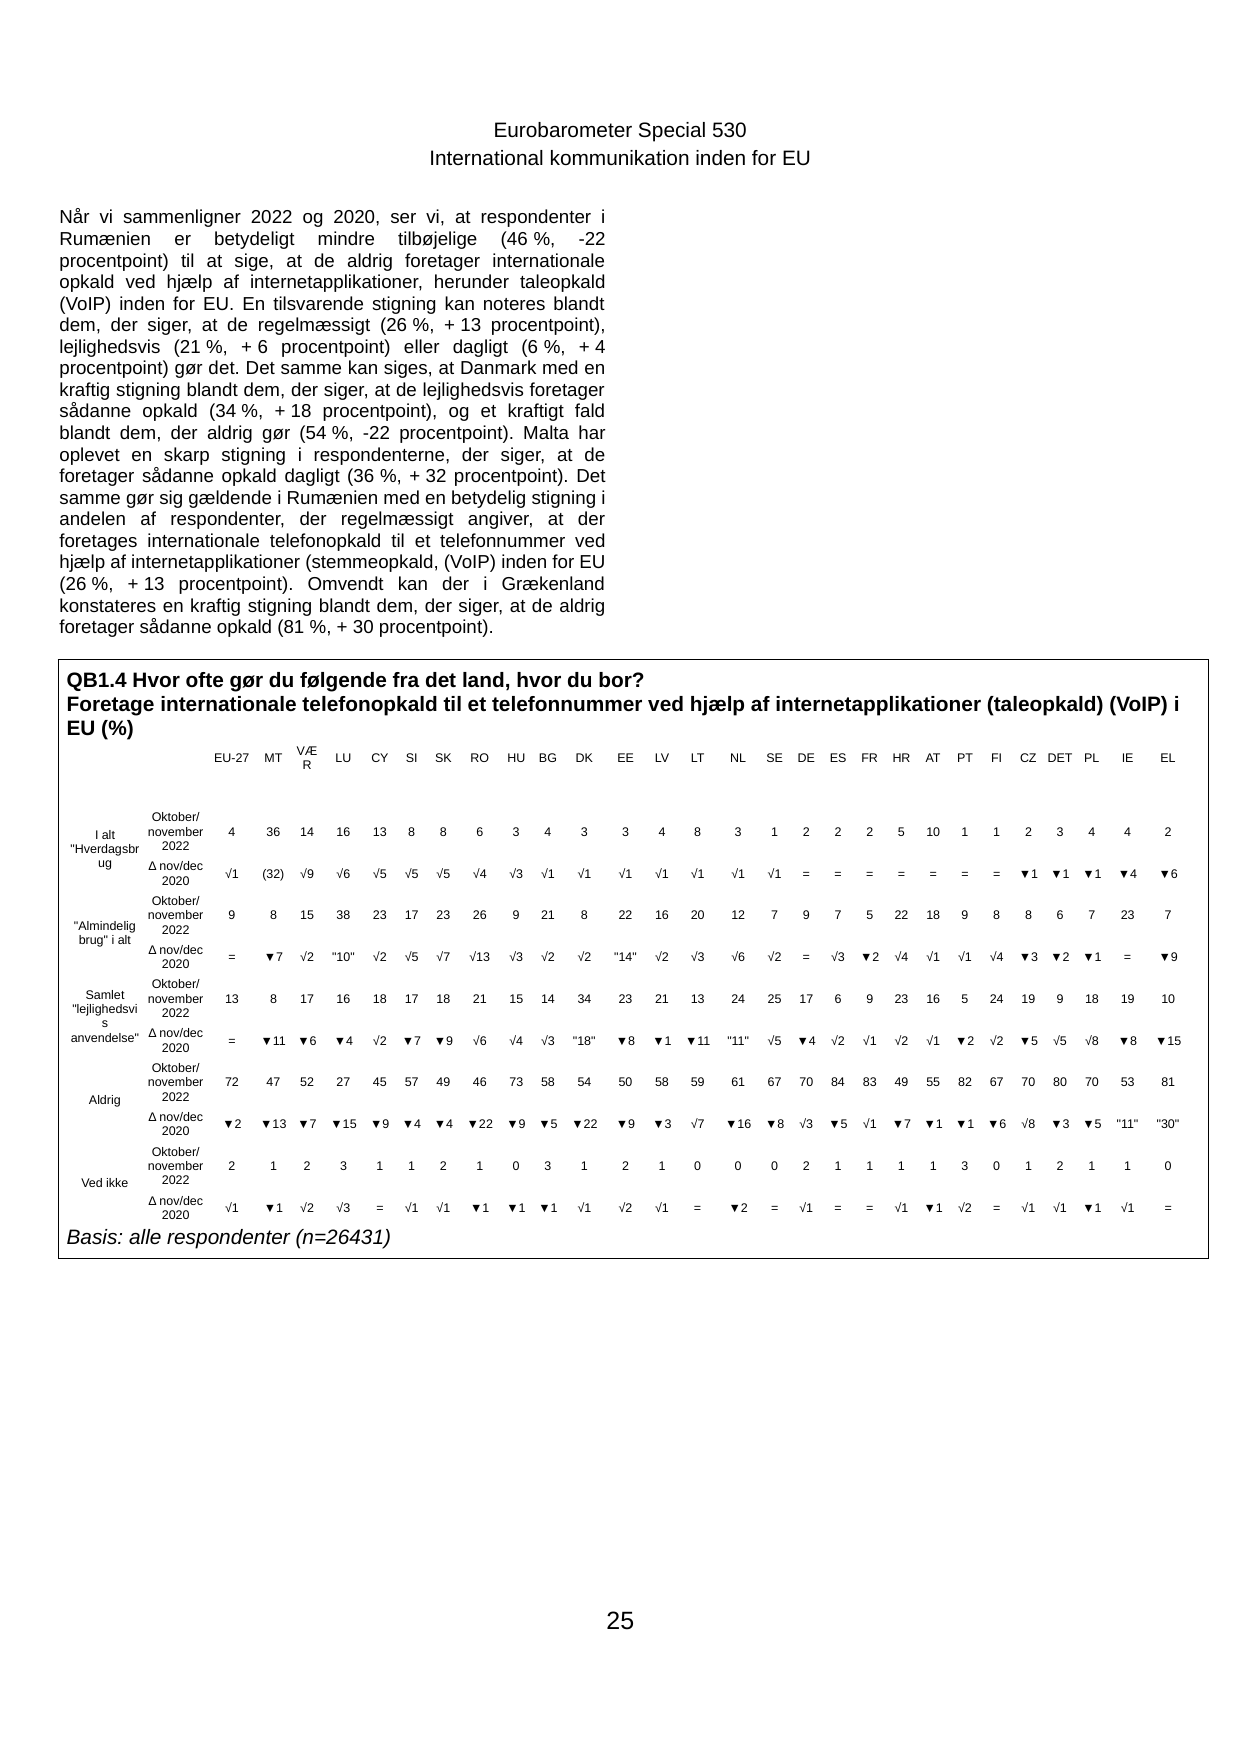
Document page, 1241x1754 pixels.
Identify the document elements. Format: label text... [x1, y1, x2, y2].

table_cell ▼22 [459, 1107, 500, 1141]
table_cell √5 [1044, 1023, 1076, 1058]
table_cell √3 [500, 940, 532, 974]
table_cell Δ nov/dec 2020 [143, 940, 208, 974]
table_cell √1 [605, 856, 646, 891]
table_cell 54 [564, 1058, 605, 1107]
table_cell = [822, 1190, 854, 1225]
table_cell √4 [885, 940, 917, 974]
table_cell √2 [885, 1023, 917, 1058]
table_cell 81 [1147, 1058, 1188, 1107]
table_cell ▼8 [759, 1107, 790, 1141]
table_cell ▼4 [427, 1107, 459, 1141]
table_cell 25 [759, 974, 790, 1023]
table_header CZ [1012, 740, 1044, 775]
table_cell 9 [1044, 974, 1076, 1023]
table_header RO [459, 740, 500, 775]
table_cell 49 [427, 1058, 459, 1107]
table_cell Oktober/november 2022 [143, 974, 208, 1023]
table_cell 2 [822, 807, 854, 856]
table_cell [1147, 775, 1188, 807]
table_cell √1 [646, 856, 677, 891]
table_cell 9 [208, 891, 255, 940]
table_cell 5 [885, 807, 917, 856]
table_header NL [717, 740, 758, 775]
table_cell 3 [949, 1141, 981, 1190]
table_cell √2 [605, 1190, 646, 1225]
table_cell √5 [396, 856, 427, 891]
table_cell 3 [717, 807, 758, 856]
table_cell ▼5 [532, 1107, 563, 1141]
table_header FR [854, 740, 885, 775]
table_cell 72 [208, 1058, 255, 1107]
table_cell 16 [917, 974, 949, 1023]
table_cell √5 [759, 1023, 790, 1058]
table_cell ▼1 [532, 1190, 563, 1225]
table_cell ▼4 [396, 1107, 427, 1141]
table_cell 0 [717, 1141, 758, 1190]
table_cell ▼3 [1044, 1107, 1076, 1141]
table_cell 19 [1012, 974, 1044, 1023]
table_header PT [949, 740, 981, 775]
table_cell √5 [427, 856, 459, 891]
table_cell 2 [790, 1141, 822, 1190]
table_cell 2 [1044, 1141, 1076, 1190]
table_cell 2 [1012, 807, 1044, 856]
table_cell [500, 775, 532, 807]
table_cell 2 [291, 1141, 323, 1190]
table_cell √1 [949, 940, 981, 974]
text QB1.4 Hvor ofte gør du følgende fra det land, hvor du bor? [66, 668, 1199, 692]
table_cell ▼9 [500, 1107, 532, 1141]
table_cell 21 [646, 974, 677, 1023]
text Basis: alle respondenter (n=26431) [66, 1225, 1199, 1249]
table_cell 9 [949, 891, 981, 940]
table_header [66, 740, 143, 775]
table_cell Oktober/november 2022 [143, 891, 208, 940]
table_cell ▼2 [949, 1023, 981, 1058]
table_cell 4 [532, 807, 563, 856]
table_cell [364, 775, 396, 807]
table_cell ▼1 [646, 1023, 677, 1058]
table_cell 5 [949, 974, 981, 1023]
table_cell [759, 775, 790, 807]
table_cell ▼11 [255, 1023, 291, 1058]
table_cell 21 [532, 891, 563, 940]
table_cell 0 [500, 1141, 532, 1190]
table_cell 9 [854, 974, 885, 1023]
table_cell √2 [949, 1190, 981, 1225]
table_cell = [759, 1190, 790, 1225]
table_cell [255, 775, 291, 807]
table_cell [143, 775, 208, 807]
table_cell "Almindelig brug" i alt [66, 891, 143, 974]
table_cell 16 [323, 807, 364, 856]
table_cell 1 [1012, 1141, 1044, 1190]
table_cell 15 [291, 891, 323, 940]
table_cell ▼9 [605, 1107, 646, 1141]
table_cell = [917, 856, 949, 891]
table_cell √1 [917, 1023, 949, 1058]
table_cell [1012, 775, 1044, 807]
table_cell 0 [1147, 1141, 1188, 1190]
table_cell ▼11 [678, 1023, 717, 1058]
table_cell = [949, 856, 981, 891]
table_header EL [1147, 740, 1188, 775]
table_cell 17 [790, 974, 822, 1023]
table_cell 58 [646, 1058, 677, 1107]
table_cell √1 [427, 1190, 459, 1225]
table_cell Δ nov/dec 2020 [143, 856, 208, 891]
table_cell 1 [1076, 1141, 1107, 1190]
table_cell 58 [532, 1058, 563, 1107]
table_header DET [1044, 740, 1076, 775]
table_cell 17 [291, 974, 323, 1023]
table_cell 84 [822, 1058, 854, 1107]
table_cell [323, 775, 364, 807]
table_cell Oktober/november 2022 [143, 1141, 208, 1190]
table_header EU-27 [208, 740, 255, 775]
table_cell 1 [646, 1141, 677, 1190]
table_cell ▼7 [885, 1107, 917, 1141]
table_cell 82 [949, 1058, 981, 1107]
table_cell 46 [459, 1058, 500, 1107]
table_cell √2 [291, 940, 323, 974]
table_cell 13 [208, 974, 255, 1023]
table_cell 1 [364, 1141, 396, 1190]
table_cell 13 [364, 807, 396, 856]
table_cell √1 [564, 1190, 605, 1225]
table_cell √2 [981, 1023, 1012, 1058]
table_cell √2 [564, 940, 605, 974]
table_cell "30" [1147, 1107, 1188, 1141]
table_cell √13 [459, 940, 500, 974]
table_cell 1 [255, 1141, 291, 1190]
table_cell √1 [854, 1107, 885, 1141]
table_cell √1 [1044, 1190, 1076, 1225]
table_cell 18 [364, 974, 396, 1023]
table_cell 7 [1147, 891, 1188, 940]
table_header DE [790, 740, 822, 775]
table_cell ▼9 [364, 1107, 396, 1141]
table_cell √3 [500, 856, 532, 891]
table_cell 24 [981, 974, 1012, 1023]
table_cell ▼1 [1044, 856, 1076, 891]
table_cell = [208, 940, 255, 974]
table_cell [427, 775, 459, 807]
table_cell √1 [564, 856, 605, 891]
table_cell √6 [323, 856, 364, 891]
table_cell 1 [981, 807, 1012, 856]
table_cell ▼2 [854, 940, 885, 974]
table_cell √1 [1012, 1190, 1044, 1225]
table_cell [605, 775, 646, 807]
table_cell ▼9 [1147, 940, 1188, 974]
table_cell 1 [949, 807, 981, 856]
table_cell √1 [885, 1190, 917, 1225]
table_header SE [759, 740, 790, 775]
table_cell ▼1 [949, 1107, 981, 1141]
table_cell "10" [323, 940, 364, 974]
table_cell = [854, 856, 885, 891]
table_cell 3 [605, 807, 646, 856]
table_cell 24 [717, 974, 758, 1023]
table_header HR [885, 740, 917, 775]
table_cell [646, 775, 677, 807]
table_cell [854, 775, 885, 807]
table_cell "18" [564, 1023, 605, 1058]
table_cell (32) [255, 856, 291, 891]
table_cell 8 [396, 807, 427, 856]
table_header AT [917, 740, 949, 775]
table_cell 22 [885, 891, 917, 940]
table_cell √3 [790, 1107, 822, 1141]
table_cell √2 [532, 940, 563, 974]
table_cell ▼3 [1012, 940, 1044, 974]
table_header HU [500, 740, 532, 775]
table_cell ▼13 [255, 1107, 291, 1141]
table_header DK [564, 740, 605, 775]
table_cell √9 [291, 856, 323, 891]
table_cell 19 [1108, 974, 1147, 1023]
table_cell 27 [323, 1058, 364, 1107]
table_cell [678, 775, 717, 807]
table_cell 45 [364, 1058, 396, 1107]
table_cell I alt "Hverdagsbrug [66, 807, 143, 891]
table_header PL [1076, 740, 1107, 775]
table_cell Ved ikke [66, 1141, 143, 1225]
table_cell 17 [396, 891, 427, 940]
table_cell 1 [917, 1141, 949, 1190]
table_cell √2 [646, 940, 677, 974]
table_cell 23 [364, 891, 396, 940]
table_cell Aldrig [66, 1058, 143, 1141]
table_cell 2 [854, 807, 885, 856]
table_cell √1 [759, 856, 790, 891]
table_cell √2 [364, 940, 396, 974]
table_cell ▼7 [291, 1107, 323, 1141]
table_cell √4 [981, 940, 1012, 974]
table_cell 18 [1076, 974, 1107, 1023]
table_cell "11" [1108, 1107, 1147, 1141]
table_cell Δ nov/dec 2020 [143, 1107, 208, 1141]
table_cell "11" [717, 1023, 758, 1058]
table_cell ▼8 [605, 1023, 646, 1058]
table_cell = [678, 1190, 717, 1225]
table_cell √1 [396, 1190, 427, 1225]
table_cell ▼1 [459, 1190, 500, 1225]
table_cell 4 [1076, 807, 1107, 856]
table_cell √4 [500, 1023, 532, 1058]
table_cell ▼22 [564, 1107, 605, 1141]
table_header ES [822, 740, 854, 775]
table_cell 2 [208, 1141, 255, 1190]
table_cell √1 [532, 856, 563, 891]
table_header IE [1108, 740, 1147, 775]
table_cell 2 [790, 807, 822, 856]
table_header LU [323, 740, 364, 775]
table_cell 7 [1076, 891, 1107, 940]
table_cell √1 [717, 856, 758, 891]
table_cell 47 [255, 1058, 291, 1107]
table_cell √1 [790, 1190, 822, 1225]
table_cell 13 [678, 974, 717, 1023]
table_cell ▼4 [323, 1023, 364, 1058]
table_cell ▼2 [1044, 940, 1076, 974]
table_cell [459, 775, 500, 807]
table_cell √2 [759, 940, 790, 974]
table_cell [208, 775, 255, 807]
table_cell [717, 775, 758, 807]
table_cell [917, 775, 949, 807]
table_cell 49 [885, 1058, 917, 1107]
table_cell 70 [1076, 1058, 1107, 1107]
table_cell 17 [396, 974, 427, 1023]
table_cell 4 [1108, 807, 1147, 856]
table_cell √2 [291, 1190, 323, 1225]
table_cell ▼15 [1147, 1023, 1188, 1058]
table_cell 8 [255, 891, 291, 940]
table_cell 8 [427, 807, 459, 856]
table_cell 1 [459, 1141, 500, 1190]
table_cell √3 [678, 940, 717, 974]
table_cell 53 [1108, 1058, 1147, 1107]
table_cell 2 [605, 1141, 646, 1190]
table_cell 26 [459, 891, 500, 940]
table_cell 6 [1044, 891, 1076, 940]
table_cell ▼8 [1108, 1023, 1147, 1058]
table_cell 10 [917, 807, 949, 856]
table_cell ▼5 [822, 1107, 854, 1141]
table_cell = [208, 1023, 255, 1058]
table_cell 52 [291, 1058, 323, 1107]
table_cell 8 [255, 974, 291, 1023]
text Når vi sammenligner 2022 og 2020, ser vi, at respondenter i Rumænien er betydeligt mindre tilbøjelige (46 %, -22 procentpoint) til at sige, at de aldrig foretager internationale opkald ved hjælp af internetapplikationer, herunder taleopkald (VoIP) inden for EU. En tilsvarende stigning kan noteres blandt dem, der siger, at de regelmæssigt (26 %, + 13 procentpoint), lejlighedsvis (21 %, + 6 procentpoint) eller dagligt (6 %, + 4 procentpoint) gør det. Det samme kan siges, at Danmark med en kraftig stigning blandt dem, der siger, at de lejlighedsvis foretager sådanne opkald (34 %, + 18 procentpoint), og et kraftigt fald blandt dem, der aldrig gør (54 %, -22 procentpoint). Malta har oplevet en skarp stigning i respondenterne, der siger, at de foretager sådanne opkald dagligt (36 %, + 32 procentpoint). Det samme gør sig gældende i Rumænien med en betydelig stigning i andelen af respondenter, der regelmæssigt angiver, at der foretages internationale telefonopkald til et telefonnummer ved hjælp af internetapplikationer (stemmeopkald, (VoIP) inden for EU (26 %, + 13 procentpoint). Omvendt kan der i Grækenland konstateres en kraftig stigning blandt dem, der siger, at de aldrig foretager sådanne opkald (81 %, + 30 procentpoint). [59, 206, 605, 637]
table_cell 3 [500, 807, 532, 856]
table_cell 14 [532, 974, 563, 1023]
table_cell ▼1 [1012, 856, 1044, 891]
table_cell 3 [532, 1141, 563, 1190]
table_cell 7 [822, 891, 854, 940]
table_cell 67 [981, 1058, 1012, 1107]
table_cell 8 [981, 891, 1012, 940]
table_cell 6 [459, 807, 500, 856]
table_cell √8 [1012, 1107, 1044, 1141]
table_cell ▼6 [291, 1023, 323, 1058]
table_cell √5 [364, 856, 396, 891]
text Foretage internationale telefonopkald til et telefonnummer ved hjælp af internetapplikationer (taleopkald) (VoIP) i EU (%) [66, 692, 1199, 740]
table_cell 1 [759, 807, 790, 856]
table_cell 5 [854, 891, 885, 940]
table_cell [1044, 775, 1076, 807]
table_cell 4 [208, 807, 255, 856]
table_cell 0 [981, 1141, 1012, 1190]
table_cell 59 [678, 1058, 717, 1107]
table_cell 3 [323, 1141, 364, 1190]
table_cell 18 [427, 974, 459, 1023]
table_cell √1 [208, 1190, 255, 1225]
table_cell ▼1 [1076, 1190, 1107, 1225]
table_cell 1 [885, 1141, 917, 1190]
table_cell 16 [646, 891, 677, 940]
table_cell 57 [396, 1058, 427, 1107]
table_cell ▼1 [500, 1190, 532, 1225]
table_cell 9 [790, 891, 822, 940]
table_cell ▼4 [790, 1023, 822, 1058]
table_cell √7 [427, 940, 459, 974]
table_cell ▼1 [1076, 940, 1107, 974]
table_cell 1 [564, 1141, 605, 1190]
table_cell 23 [1108, 891, 1147, 940]
table_cell √1 [208, 856, 255, 891]
table_cell = [981, 856, 1012, 891]
table_cell ▼9 [427, 1023, 459, 1058]
table_cell [790, 775, 822, 807]
table_cell 38 [323, 891, 364, 940]
table_header FI [981, 740, 1012, 775]
table_cell √6 [459, 1023, 500, 1058]
table_cell 1 [822, 1141, 854, 1190]
table_header CY [364, 740, 396, 775]
table_cell 10 [1147, 974, 1188, 1023]
table_cell [291, 775, 323, 807]
table_cell [1108, 775, 1147, 807]
table_cell "14" [605, 940, 646, 974]
table_cell 1 [1108, 1141, 1147, 1190]
table_cell 8 [564, 891, 605, 940]
table_cell 20 [678, 891, 717, 940]
table_header VÆR [291, 740, 323, 775]
table_cell √6 [717, 940, 758, 974]
table_cell √5 [396, 940, 427, 974]
table_cell ▼6 [981, 1107, 1012, 1141]
table_cell ▼2 [717, 1190, 758, 1225]
table_cell ▼6 [1147, 856, 1188, 891]
table_cell √1 [1108, 1190, 1147, 1225]
table_cell 0 [678, 1141, 717, 1190]
table_cell 83 [854, 1058, 885, 1107]
table_cell [949, 775, 981, 807]
table_cell ▼16 [717, 1107, 758, 1141]
table_cell 22 [605, 891, 646, 940]
table_cell [66, 775, 143, 807]
table_cell 14 [291, 807, 323, 856]
table_cell 36 [255, 807, 291, 856]
table_cell ▼7 [396, 1023, 427, 1058]
table_cell 23 [427, 891, 459, 940]
table_cell Oktober/november 2022 [143, 807, 208, 856]
table_cell [1076, 775, 1107, 807]
table_cell = [364, 1190, 396, 1225]
table_cell 34 [564, 974, 605, 1023]
table_cell 8 [678, 807, 717, 856]
table_cell 1 [396, 1141, 427, 1190]
table_cell = [790, 856, 822, 891]
table_cell 7 [759, 891, 790, 940]
table_cell √1 [917, 940, 949, 974]
table_cell [822, 775, 854, 807]
table_header SI [396, 740, 427, 775]
table_cell 67 [759, 1058, 790, 1107]
table_cell ▼15 [323, 1107, 364, 1141]
table_cell ▼3 [646, 1107, 677, 1141]
table_header LT [678, 740, 717, 775]
table_cell 23 [605, 974, 646, 1023]
table_cell 9 [500, 891, 532, 940]
table_cell 1 [854, 1141, 885, 1190]
table_cell ▼1 [917, 1107, 949, 1141]
table_cell 16 [323, 974, 364, 1023]
table_cell 70 [1012, 1058, 1044, 1107]
table_cell ▼1 [1076, 856, 1107, 891]
table_cell = [1147, 1190, 1188, 1225]
table_cell 6 [822, 974, 854, 1023]
table_cell √4 [459, 856, 500, 891]
table_cell Δ nov/dec 2020 [143, 1190, 208, 1225]
table_cell = [854, 1190, 885, 1225]
table_cell 61 [717, 1058, 758, 1107]
table_cell 21 [459, 974, 500, 1023]
table_cell Δ nov/dec 2020 [143, 1023, 208, 1058]
table_cell √1 [854, 1023, 885, 1058]
table_cell 18 [917, 891, 949, 940]
table_cell √2 [364, 1023, 396, 1058]
table_header [143, 740, 208, 775]
table_cell = [1108, 940, 1147, 974]
table_cell √3 [532, 1023, 563, 1058]
table_cell = [790, 940, 822, 974]
table_cell ▼2 [208, 1107, 255, 1141]
table_cell ▼5 [1076, 1107, 1107, 1141]
table_cell = [885, 856, 917, 891]
table_cell ▼1 [917, 1190, 949, 1225]
table_cell = [981, 1190, 1012, 1225]
table_cell ▼7 [255, 940, 291, 974]
table_cell 2 [427, 1141, 459, 1190]
table_cell 23 [885, 974, 917, 1023]
table_header EE [605, 740, 646, 775]
table_cell [532, 775, 563, 807]
table_cell 8 [1012, 891, 1044, 940]
table_cell [981, 775, 1012, 807]
table_header LV [646, 740, 677, 775]
table_cell 70 [790, 1058, 822, 1107]
table_cell √3 [323, 1190, 364, 1225]
table_cell Oktober/november 2022 [143, 1058, 208, 1107]
table_header BG [532, 740, 563, 775]
table_cell 3 [564, 807, 605, 856]
table_cell ▼1 [255, 1190, 291, 1225]
table_cell 50 [605, 1058, 646, 1107]
table_header SK [427, 740, 459, 775]
table_cell Samlet "lejlighedsvis anvendelse" [66, 974, 143, 1058]
table_cell 80 [1044, 1058, 1076, 1107]
table_cell √1 [646, 1190, 677, 1225]
table_cell √1 [678, 856, 717, 891]
table_cell = [822, 856, 854, 891]
table_cell [885, 775, 917, 807]
table_cell 3 [1044, 807, 1076, 856]
table_cell 4 [646, 807, 677, 856]
table_cell √2 [822, 1023, 854, 1058]
table_cell 73 [500, 1058, 532, 1107]
table_cell √3 [822, 940, 854, 974]
table_cell √7 [678, 1107, 717, 1141]
table_cell 55 [917, 1058, 949, 1107]
table_cell 12 [717, 891, 758, 940]
table_header MT [255, 740, 291, 775]
table_cell [396, 775, 427, 807]
table_cell 0 [759, 1141, 790, 1190]
table_cell ▼4 [1108, 856, 1147, 891]
table_cell 15 [500, 974, 532, 1023]
table_cell √8 [1076, 1023, 1107, 1058]
table_cell 2 [1147, 807, 1188, 856]
table_cell ▼5 [1012, 1023, 1044, 1058]
table_cell [564, 775, 605, 807]
